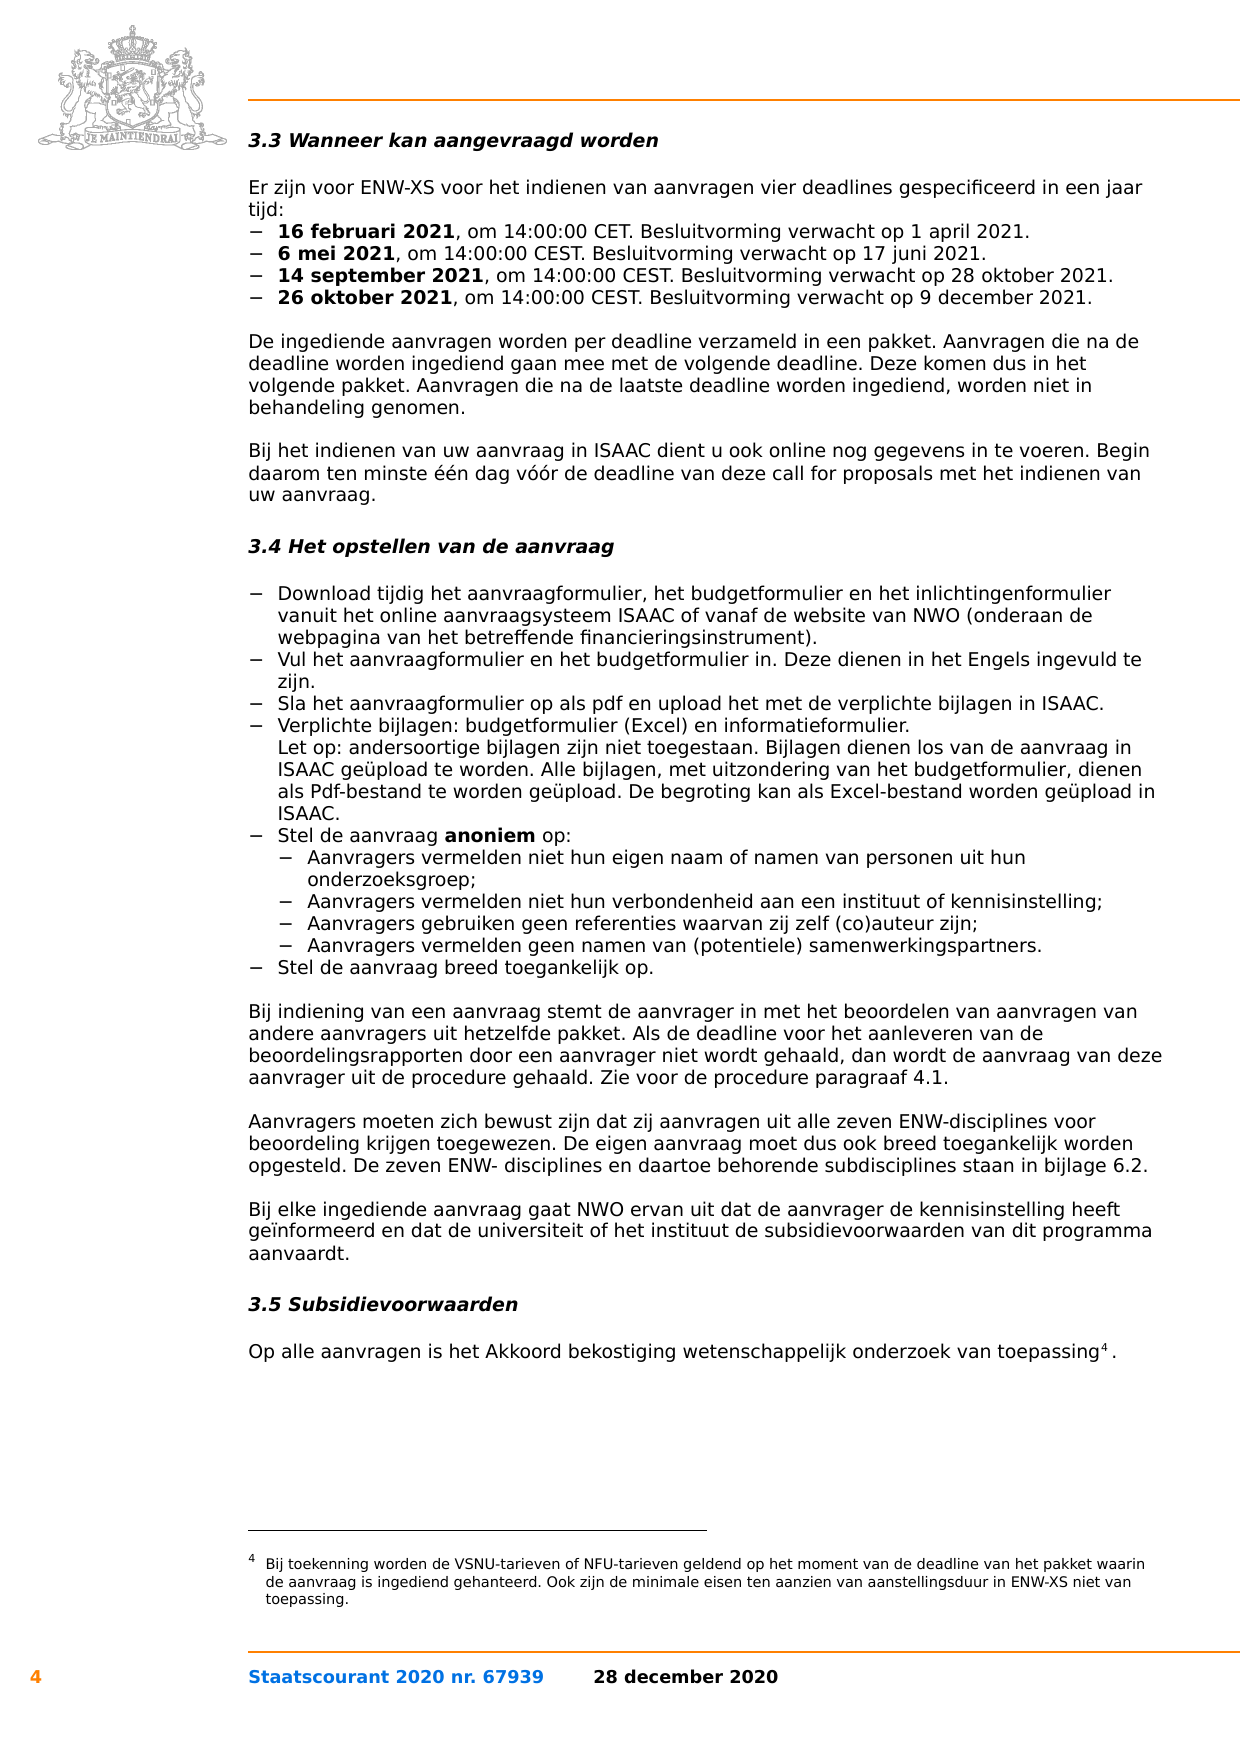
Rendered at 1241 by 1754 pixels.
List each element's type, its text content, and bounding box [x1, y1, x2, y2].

text − Verplichte bijlagen: budgetformulier (Excel) en informatieformulier. [248, 715, 1163, 737]
subtitle 3.5 Subsidievoorwaarden [248, 1294, 1163, 1316]
text − Aanvragers vermelden niet hun verbondenheid aan een instituut of kennisinstelling; [278, 891, 1163, 913]
text Bij indiening van een aanvraag stemt de aanvrager in met het beoordelen van aanvragen van andere aanvragers uit hetzelfde pakket. Als de deadline voor het aanleveren van de beoordelingsrapporten door een aanvrager niet wordt gehaald, dan wordt de aanvraag van deze aanvrager uit de procedure gehaald. Zie voor de procedure paragraaf 4.1. [248, 1001, 1163, 1089]
text − Aanvragers gebruiken geen referenties waarvan zij zelf (co)auteur zijn; [278, 913, 1163, 935]
picture [38, 25, 227, 150]
subtitle 3.3 Wanneer kan aangevraagd worden [248, 130, 1163, 152]
text Er zijn voor ENW-XS voor het indienen van aanvragen vier deadlines gespecificeerd in een jaar tijd: [248, 177, 1163, 221]
text − 26 oktober 2021, om 14:00:00 CEST. Besluitvorming verwacht op 9 december 2021. [248, 287, 1163, 309]
text Let op: andersoortige bijlagen zijn niet toegestaan. Bijlagen dienen los van de aanvraag in ISAAC geüpload te worden. Alle bijlagen, met uitzondering van het budgetformulier, dienen als Pdf-bestand te worden geüpload. De begroting kan als Excel-bestand worden geüpload in ISAAC. [277, 737, 1163, 825]
text Bij elke ingediende aanvraag gaat NWO ervan uit dat de aanvrager de kennisinstelling heeft geïnformeerd en dat de universiteit of het instituut de subsidievoorwaarden van dit programma aanvaardt. [248, 1198, 1163, 1264]
text Aanvragers moeten zich bewust zijn dat zij aanvragen uit alle zeven ENW-disciplines voor beoordeling krijgen toegewezen. De eigen aanvraag moet dus ook breed toegankelijk worden opgesteld. De zeven ENW- disciplines en daartoe behorende subdisciplines staan in bijlage 6.2. [248, 1111, 1163, 1177]
text − Stel de aanvraag breed toegankelijk op. [248, 957, 1163, 979]
text − 6 mei 2021, om 14:00:00 CEST. Besluitvorming verwacht op 17 juni 2021. [248, 243, 1163, 265]
text Bij toekenning worden de VSNU-tarieven of NFU-tarieven geldend op het moment van de deadline van het pakket waarin de aanvraag is ingediend gehanteerd. Ook zijn de minimale eisen ten aanzien van aanstellingsduur in ENW-XS niet van toepassing. [248, 1552, 1163, 1608]
text − Download tijdig het aanvraagformulier, het budgetformulier en het inlichtingenformulier vanuit het online aanvraagsysteem ISAAC of vanaf de website van NWO (onderaan de webpagina van het betreffende financieringsinstrument). [248, 583, 1163, 649]
text − 14 september 2021, om 14:00:00 CEST. Besluitvorming verwacht op 28 oktober 2021. [248, 265, 1163, 287]
text − Stel de aanvraag anoniem op: [248, 825, 1163, 847]
text − Sla het aanvraagformulier op als pdf en upload het met de verplichte bijlagen in ISAAC. [248, 693, 1163, 715]
text Op alle aanvragen is het Akkoord bekostiging wetenschappelijk onderzoek van toepassing. [248, 1341, 1163, 1363]
text − Vul het aanvraagformulier en het budgetformulier in. Deze dienen in het Engels ingevuld te zijn. [248, 649, 1163, 693]
text Bij het indienen van uw aanvraag in ISAAC dient u ook online nog gegevens in te voeren. Begin daarom ten minste één dag vóór de deadline van deze call for proposals met het indienen van uw aanvraag. [248, 440, 1163, 506]
subtitle 3.4 Het opstellen van de aanvraag [248, 536, 1163, 558]
text − Aanvragers vermelden geen namen van (potentiele) samenwerkingspartners. [278, 935, 1163, 957]
text − Aanvragers vermelden niet hun eigen naam of namen van personen uit hun onderzoeksgroep; [278, 847, 1163, 891]
text − 16 februari 2021, om 14:00:00 CET. Besluitvorming verwacht op 1 april 2021. [248, 221, 1163, 243]
text De ingediende aanvragen worden per deadline verzameld in een pakket. Aanvragen die na de deadline worden ingediend gaan mee met de volgende deadline. Deze komen dus in het volgende pakket. Aanvragen die na de laatste deadline worden ingediend, worden niet in behandeling genomen. [248, 331, 1163, 418]
